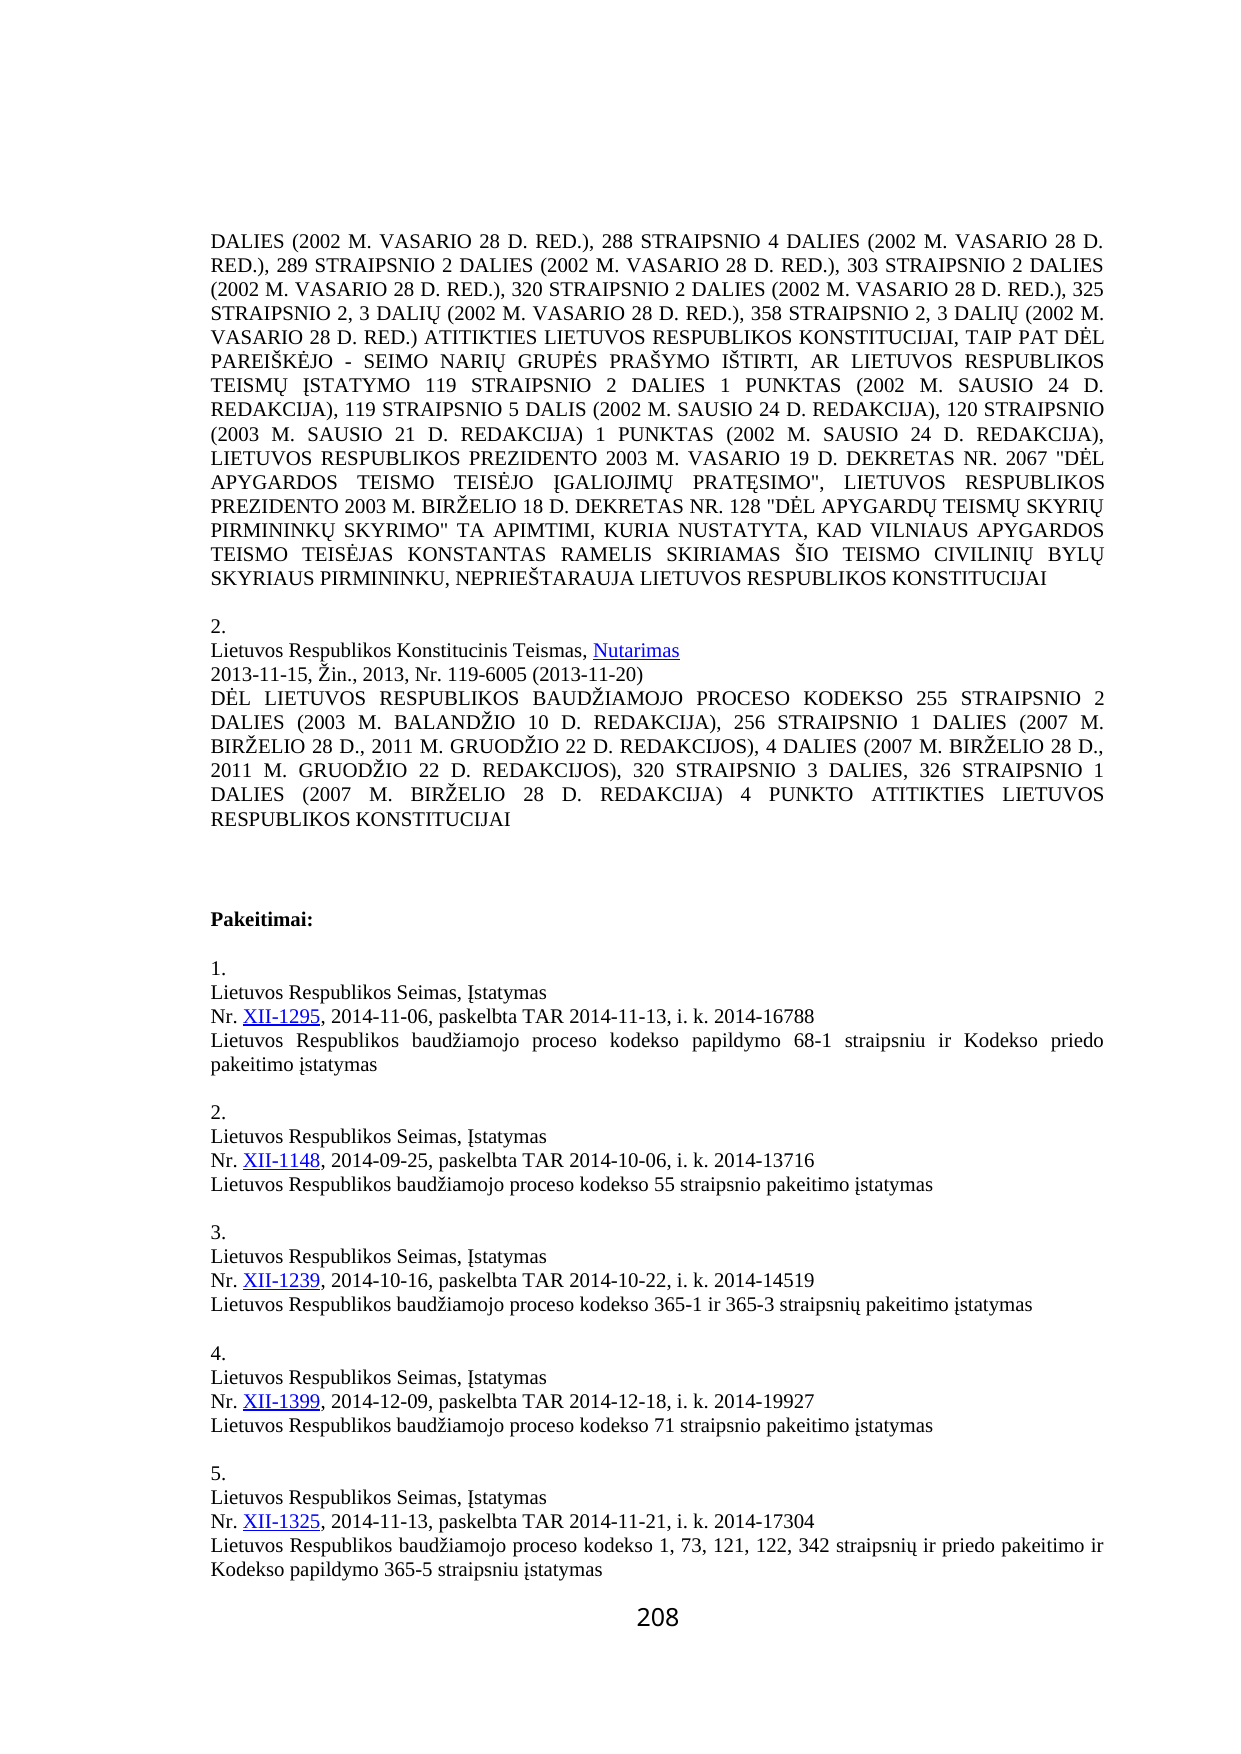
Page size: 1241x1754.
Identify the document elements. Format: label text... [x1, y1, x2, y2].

text Lietuvos Respublikos baudžiamojo proceso kodekso 1, 73, 121, 122, 342 straipsnių ir priedo pakeitimo ir Kodekso papildymo 365-5 straipsniu įstatymas [210, 1533, 1105, 1581]
text Lietuvos Respublikos Seimas, Įstatymas [210, 1364, 1105, 1389]
text Lietuvos Respublikos Seimas, Įstatymas [210, 1124, 1105, 1148]
text 3. [210, 1220, 1105, 1244]
text DALIES (2002 M. VASARIO 28 D. RED.), 288 STRAIPSNIO 4 DALIES (2002 M. VASARIO 28 D. RED.), 289 STRAIPSNIO 2 DALIES (2002 M. VASARIO 28 D. RED.), 303 STRAIPSNIO 2 DALIES (2002 M. VASARIO 28 D. RED.), 320 STRAIPSNIO 2 DALIES (2002 M. VASARIO 28 D. RED.), 325 STRAIPSNIO 2, 3 DALIŲ (2002 M. VASARIO 28 D. RED.), 358 STRAIPSNIO 2, 3 DALIŲ (2002 M. VASARIO 28 D. RED.) ATITIKTIES LIETUVOS RESPUBLIKOS KONSTITUCIJAI, TAIP PAT DĖL PAREIŠKĖJO - SEIMO NARIŲ GRUPĖS PRAŠYMO IŠTIRTI, AR LIETUVOS RESPUBLIKOS TEISMŲ ĮSTATYMO 119 STRAIPSNIO 2 DALIES 1 PUNKTAS (2002 M. SAUSIO 24 D. REDAKCIJA), 119 STRAIPSNIO 5 DALIS (2002 M. SAUSIO 24 D. REDAKCIJA), 120 STRAIPSNIO (2003 M. SAUSIO 21 D. REDAKCIJA) 1 PUNKTAS (2002 M. SAUSIO 24 D. REDAKCIJA), LIETUVOS RESPUBLIKOS PREZIDENTO 2003 M. VASARIO 19 D. DEKRETAS NR. 2067 "DĖL APYGARDOS TEISMO TEISĖJO ĮGALIOJIMŲ PRATĘSIMO", LIETUVOS RESPUBLIKOS PREZIDENTO 2003 M. BIRŽELIO 18 D. DEKRETAS NR. 128 "DĖL APYGARDŲ TEISMŲ SKYRIŲ PIRMININKŲ SKYRIMO" TA APIMTIMI, KURIA NUSTATYTA, KAD VILNIAUS APYGARDOS TEISMO TEISĖJAS KONSTANTAS RAMELIS SKIRIAMAS ŠIO TEISMO CIVILINIŲ BYLŲ SKYRIAUS PIRMININKU, NEPRIEŠTARAUJA LIETUVOS RESPUBLIKOS KONSTITUCIJAI [210, 229, 1105, 590]
text Lietuvos Respublikos Seimas, Įstatymas [210, 979, 1105, 1004]
text Lietuvos Respublikos baudžiamojo proceso kodekso 55 straipsnio pakeitimo įstatymas [210, 1172, 1105, 1196]
text Nr. XII-1325, 2014-11-13, paskelbta TAR 2014-11-21, i. k. 2014-17304 [210, 1509, 1105, 1533]
text Nr. XII-1295, 2014-11-06, paskelbta TAR 2014-11-13, i. k. 2014-16788 [210, 1004, 1105, 1028]
text 2. [210, 614, 1105, 638]
text 4. [210, 1341, 1105, 1364]
text Lietuvos Respublikos baudžiamojo proceso kodekso 71 straipsnio pakeitimo įstatymas [210, 1413, 1105, 1437]
text 2013-11-15, Žin., 2013, Nr. 119-6005 (2013-11-20) [210, 662, 1105, 686]
text 1. [210, 956, 1105, 979]
text Lietuvos Respublikos Seimas, Įstatymas [210, 1485, 1105, 1509]
text Lietuvos Respublikos Konstitucinis Teismas, Nutarimas [210, 638, 1105, 662]
text 2. [210, 1100, 1105, 1124]
text Nr. XII-1399, 2014-12-09, paskelbta TAR 2014-12-18, i. k. 2014-19927 [210, 1389, 1105, 1413]
text Nr. XII-1239, 2014-10-16, paskelbta TAR 2014-10-22, i. k. 2014-14519 [210, 1268, 1105, 1292]
text Nr. XII-1148, 2014-09-25, paskelbta TAR 2014-10-06, i. k. 2014-13716 [210, 1148, 1105, 1172]
text Lietuvos Respublikos baudžiamojo proceso kodekso papildymo 68-1 straipsniu ir Kodekso priedo pakeitimo įstatymas [210, 1028, 1105, 1076]
text Pakeitimai: [210, 907, 1105, 931]
text DĖL LIETUVOS RESPUBLIKOS BAUDŽIAMOJO PROCESO KODEKSO 255 STRAIPSNIO 2 DALIES (2003 M. BALANDŽIO 10 D. REDAKCIJA), 256 STRAIPSNIO 1 DALIES (2007 M. BIRŽELIO 28 D., 2011 M. GRUODŽIO 22 D. REDAKCIJOS), 4 DALIES (2007 M. BIRŽELIO 28 D., 2011 M. GRUODŽIO 22 D. REDAKCIJOS), 320 STRAIPSNIO 3 DALIES, 326 STRAIPSNIO 1 DALIES (2007 M. BIRŽELIO 28 D. REDAKCIJA) 4 PUNKTO ATITIKTIES LIETUVOS RESPUBLIKOS KONSTITUCIJAI [210, 686, 1105, 831]
text Lietuvos Respublikos baudžiamojo proceso kodekso 365-1 ir 365-3 straipsnių pakeitimo įstatymas [210, 1292, 1105, 1316]
text Lietuvos Respublikos Seimas, Įstatymas [210, 1244, 1105, 1268]
text 5. [210, 1461, 1105, 1485]
